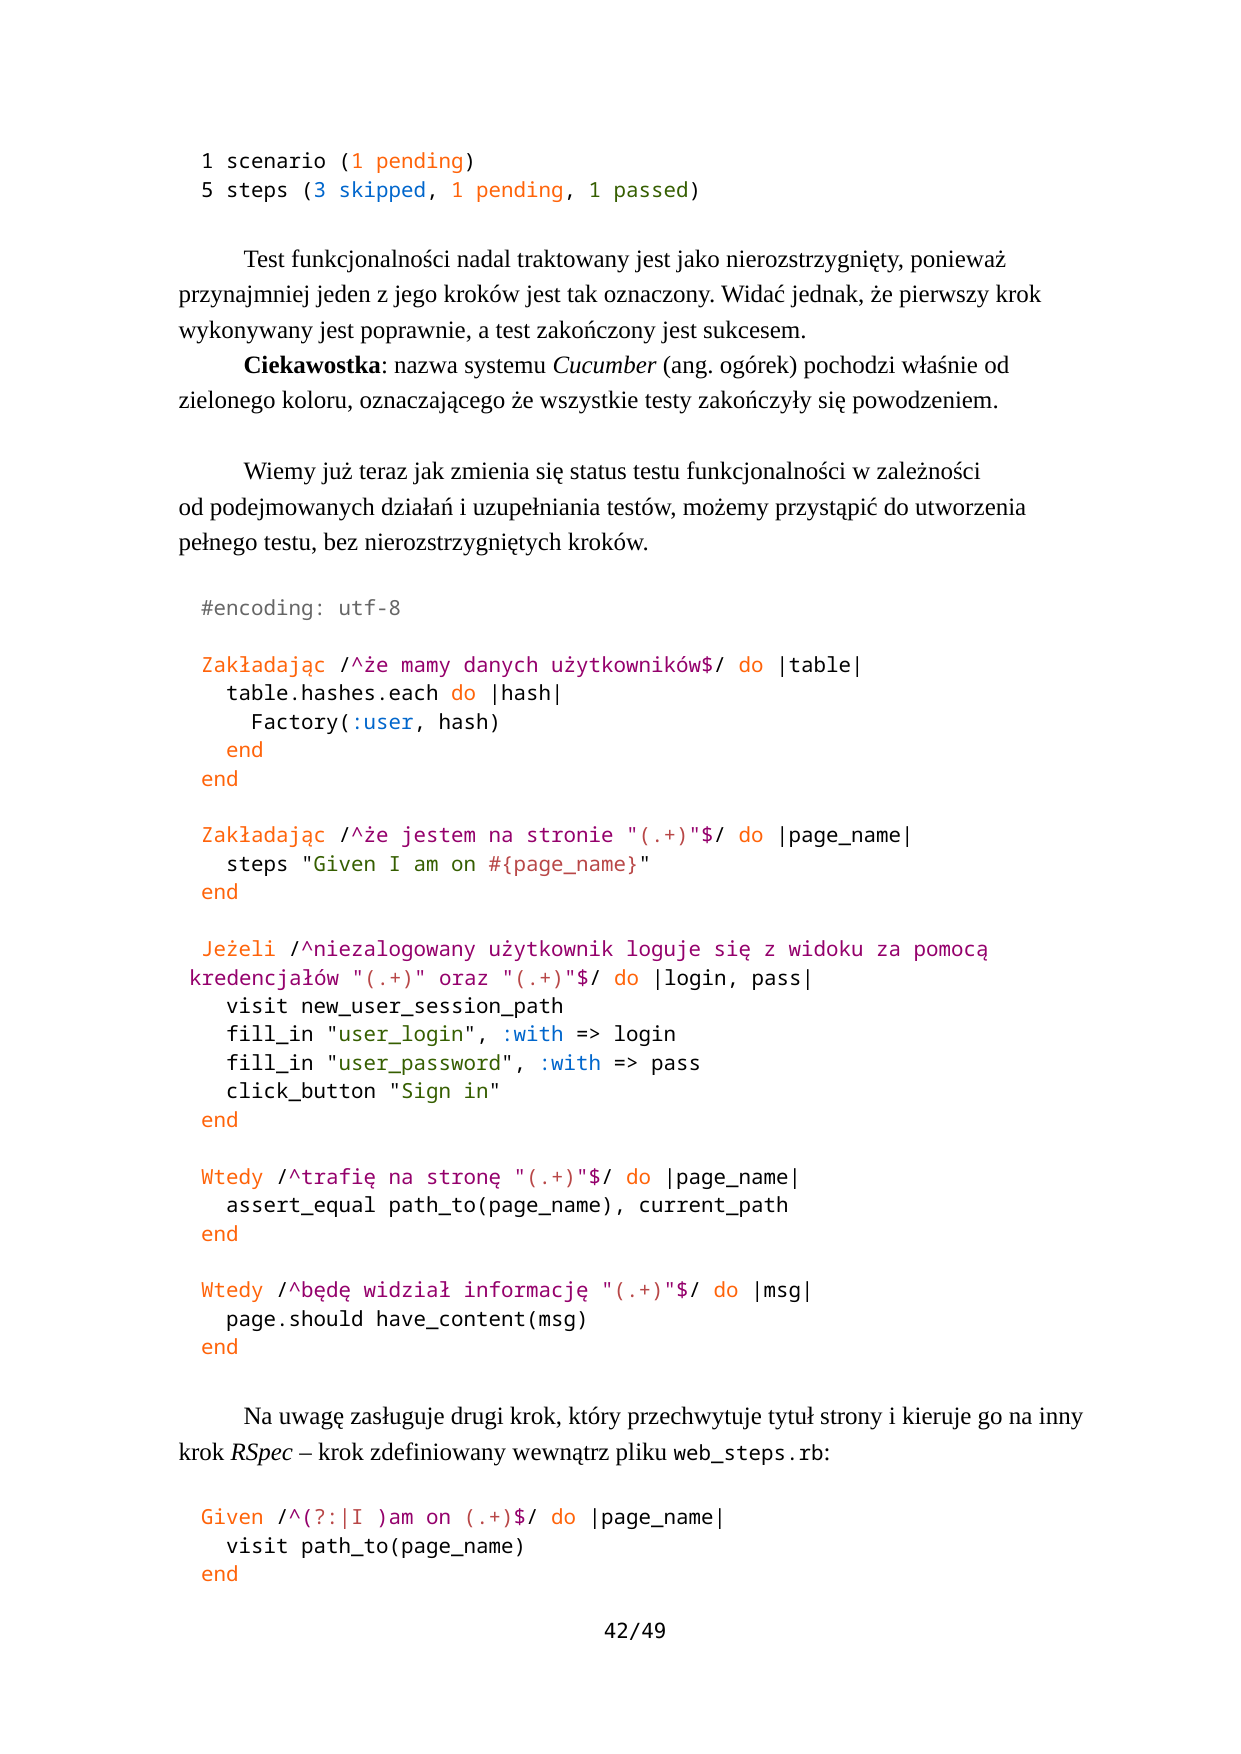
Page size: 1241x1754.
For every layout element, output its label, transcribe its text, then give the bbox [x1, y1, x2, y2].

text Ciekawostka: nazwa systemu Cucumber (ang. ogórek) pochodzi właśnie od zielonego koloru, oznaczającego że wszystkie testy zakończyły się powodzeniem. [178, 345, 1093, 416]
text visit path_to(page_name) [189, 1531, 1093, 1559]
text Test funkcjonalności nadal traktowany jest jako nierozstrzygnięty, ponieważ przynajmniej jeden z jego kroków jest tak oznaczony. Widać jednak, że pierwszy krok wykonywany jest poprawnie, a test zakończony jest sukcesem. [178, 239, 1093, 345]
text 5 steps (3 skipped, 1 pending, 1 passed) [189, 175, 1093, 203]
text 1 scenario (1 pending) [189, 147, 1093, 175]
table_header #encoding: utf-8 Zakładając /^że mamy danych użytkowników$/ do |table| table.hashes.each do |hash| Factory(:user, hash) end end Zakładając /^że jestem na stronie "(.+)"$/ do |page_name| steps "Given I am on #{page_name}" end Jeżeli /^niezalogowany użytkownik loguje się z widoku za pomocą kredencjałów "(.+)" oraz "(.+)"$/ do |login, pass| visit new_user_session_path fill_in "user_login", :with => login fill_in "user_password", :with => pass click_button "Sign in" end Wtedy /^trafię na stronę "(.+)"$/ do |page_name| assert_equal path_to(page_name), current_path end Wtedy /^będę widział informację "(.+)"$/ do |msg| page.should have_content(msg) end [177, 593, 1093, 1361]
text Na uwagę zasługuje drugi krok, który przechwytuje tytuł strony i kieruje go na inny krok RSpec – krok zdefiniowany wewnątrz pliku web_steps.rb: [178, 1396, 1093, 1467]
text Wiemy już teraz jak zmienia się status testu funkcjonalności w zależności od podejmowanych działań i uzupełniania testów, możemy przystąpić do utworzenia pełnego testu, bez nierozstrzygniętych kroków. [178, 451, 1093, 558]
text end [189, 1559, 1093, 1588]
text Given /^(?:|I )am on (.+)$/ do |page_name| [189, 1502, 1093, 1531]
